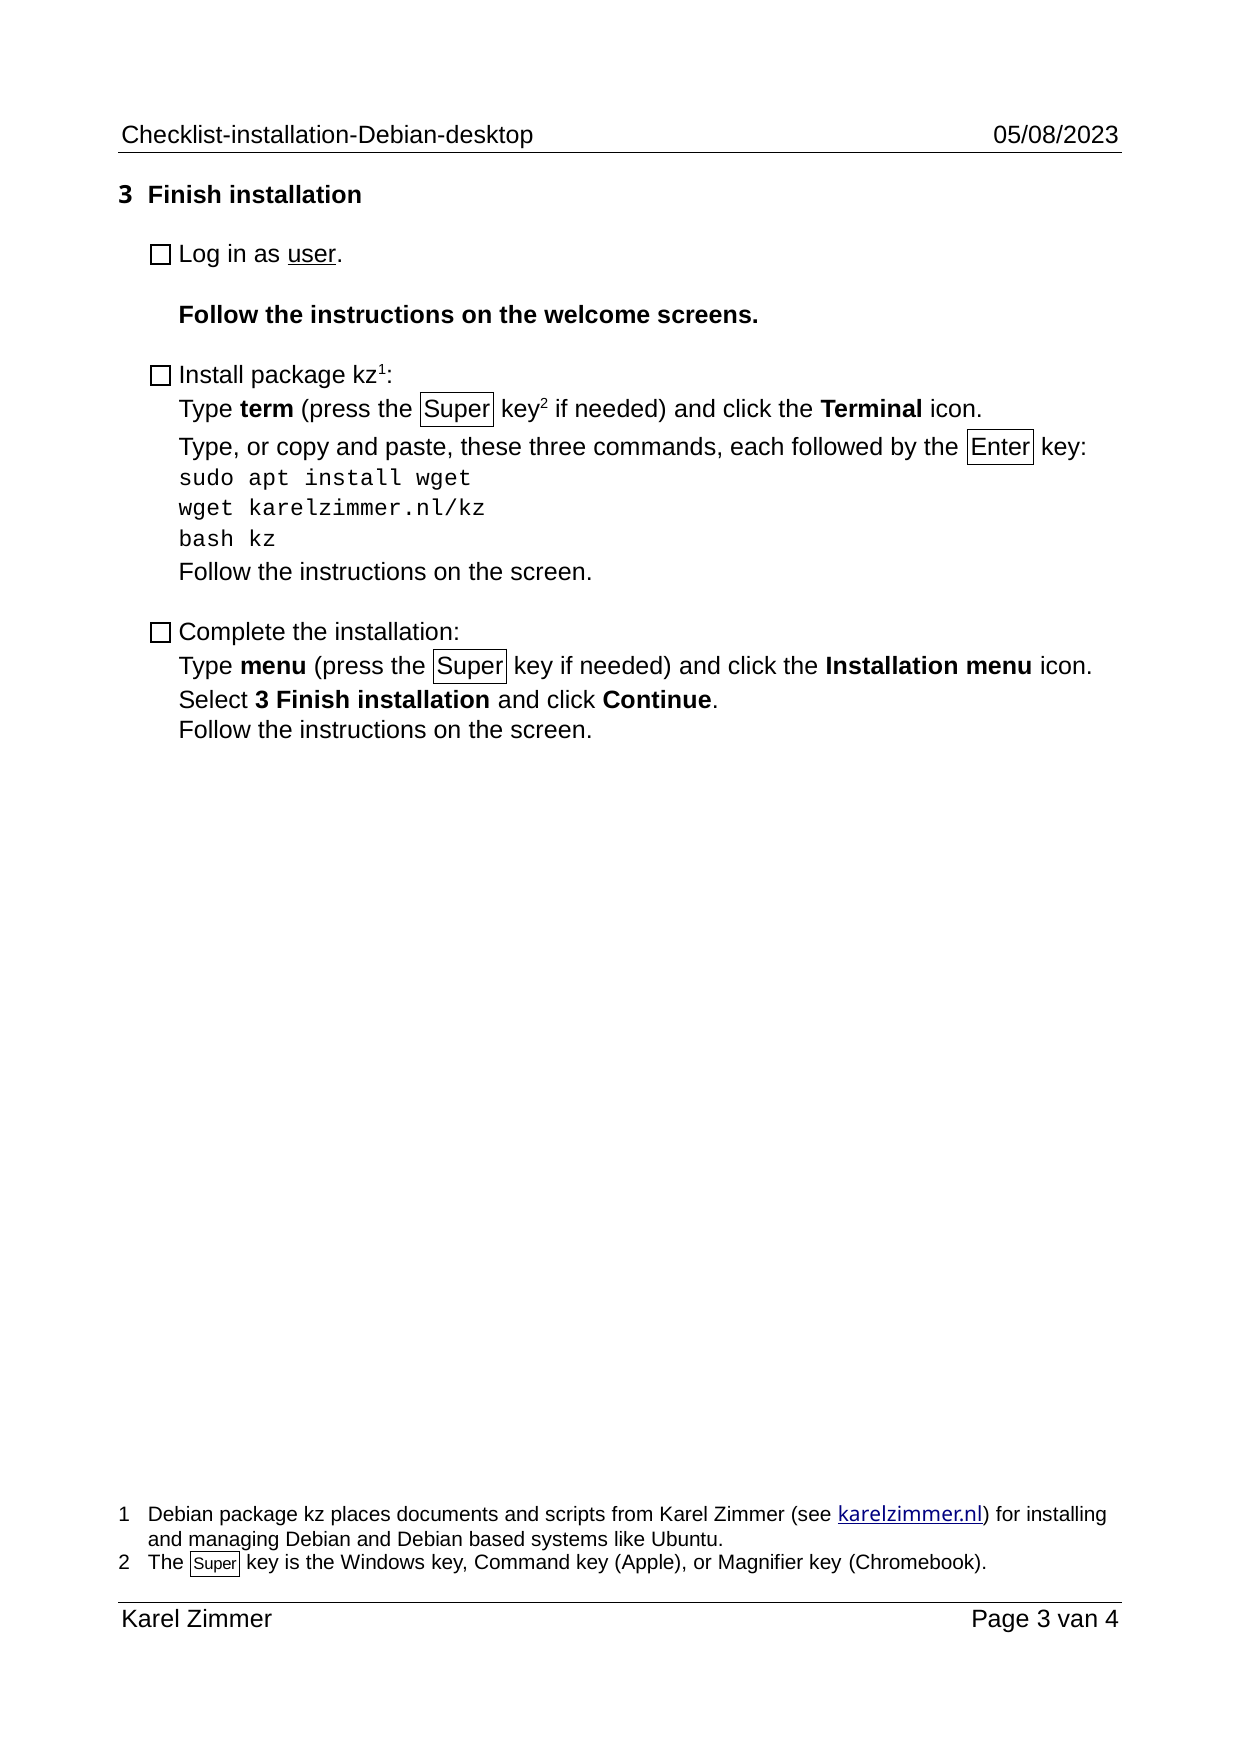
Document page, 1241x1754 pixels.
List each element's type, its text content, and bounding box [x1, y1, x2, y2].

table_cell [142, 391, 177, 428]
table_cell [118, 330, 142, 360]
table_cell Follow the instructions on the screen. [177, 715, 1122, 745]
table_cell [142, 330, 177, 360]
table_cell Type term (press the Super key if needed) and click the Terminal icon. [177, 391, 1122, 428]
table_header Log in as USER. [177, 239, 1122, 269]
table_cell Type menu (press the Super key if needed) and click the Installation menu icon. [177, 647, 1122, 685]
table_cell [118, 617, 142, 647]
table_cell [142, 685, 177, 715]
table_cell [142, 465, 177, 496]
table_cell Follow the instructions on the screen. [177, 556, 1122, 587]
table_header [118, 239, 142, 269]
table_cell Install package kz: [177, 360, 1122, 391]
table_cell [118, 300, 142, 330]
table_cell Follow the instructions on the welcome screens. [177, 300, 1122, 330]
table_cell [142, 360, 177, 391]
table_cell [177, 269, 1122, 300]
table_cell [142, 496, 177, 526]
table_cell [118, 587, 142, 617]
table_cell [142, 300, 177, 330]
table_cell Type, or copy and paste, these three commands, each followed by the Enter key: [177, 428, 1122, 465]
table_cell [118, 526, 142, 556]
table_cell bash kz [177, 526, 1122, 556]
table_cell [118, 685, 142, 715]
list Finish installation [118, 177, 1122, 211]
table_cell [118, 647, 142, 685]
table_cell [118, 269, 142, 300]
table_cell [142, 587, 177, 617]
table_cell [177, 330, 1122, 360]
table_cell wget karelzimmer.nl/kz [177, 496, 1122, 526]
table_cell [142, 617, 177, 647]
table_cell [118, 428, 142, 465]
table_header [142, 239, 177, 269]
table_cell [142, 269, 177, 300]
table_cell sudo apt install wget [177, 465, 1122, 496]
table_cell [118, 556, 142, 587]
table_cell Select 3 Finish installation and click Continue. [177, 685, 1122, 715]
table_cell [142, 556, 177, 587]
table_cell [118, 465, 142, 496]
table_cell [118, 391, 142, 428]
table_cell [177, 587, 1122, 617]
table_cell [142, 526, 177, 556]
table_cell [118, 360, 142, 391]
table_cell [142, 428, 177, 465]
table_cell [142, 715, 177, 745]
table_cell [118, 715, 142, 745]
table_cell [142, 647, 177, 685]
table_cell Complete the installation: [177, 617, 1122, 647]
table_cell [118, 496, 142, 526]
